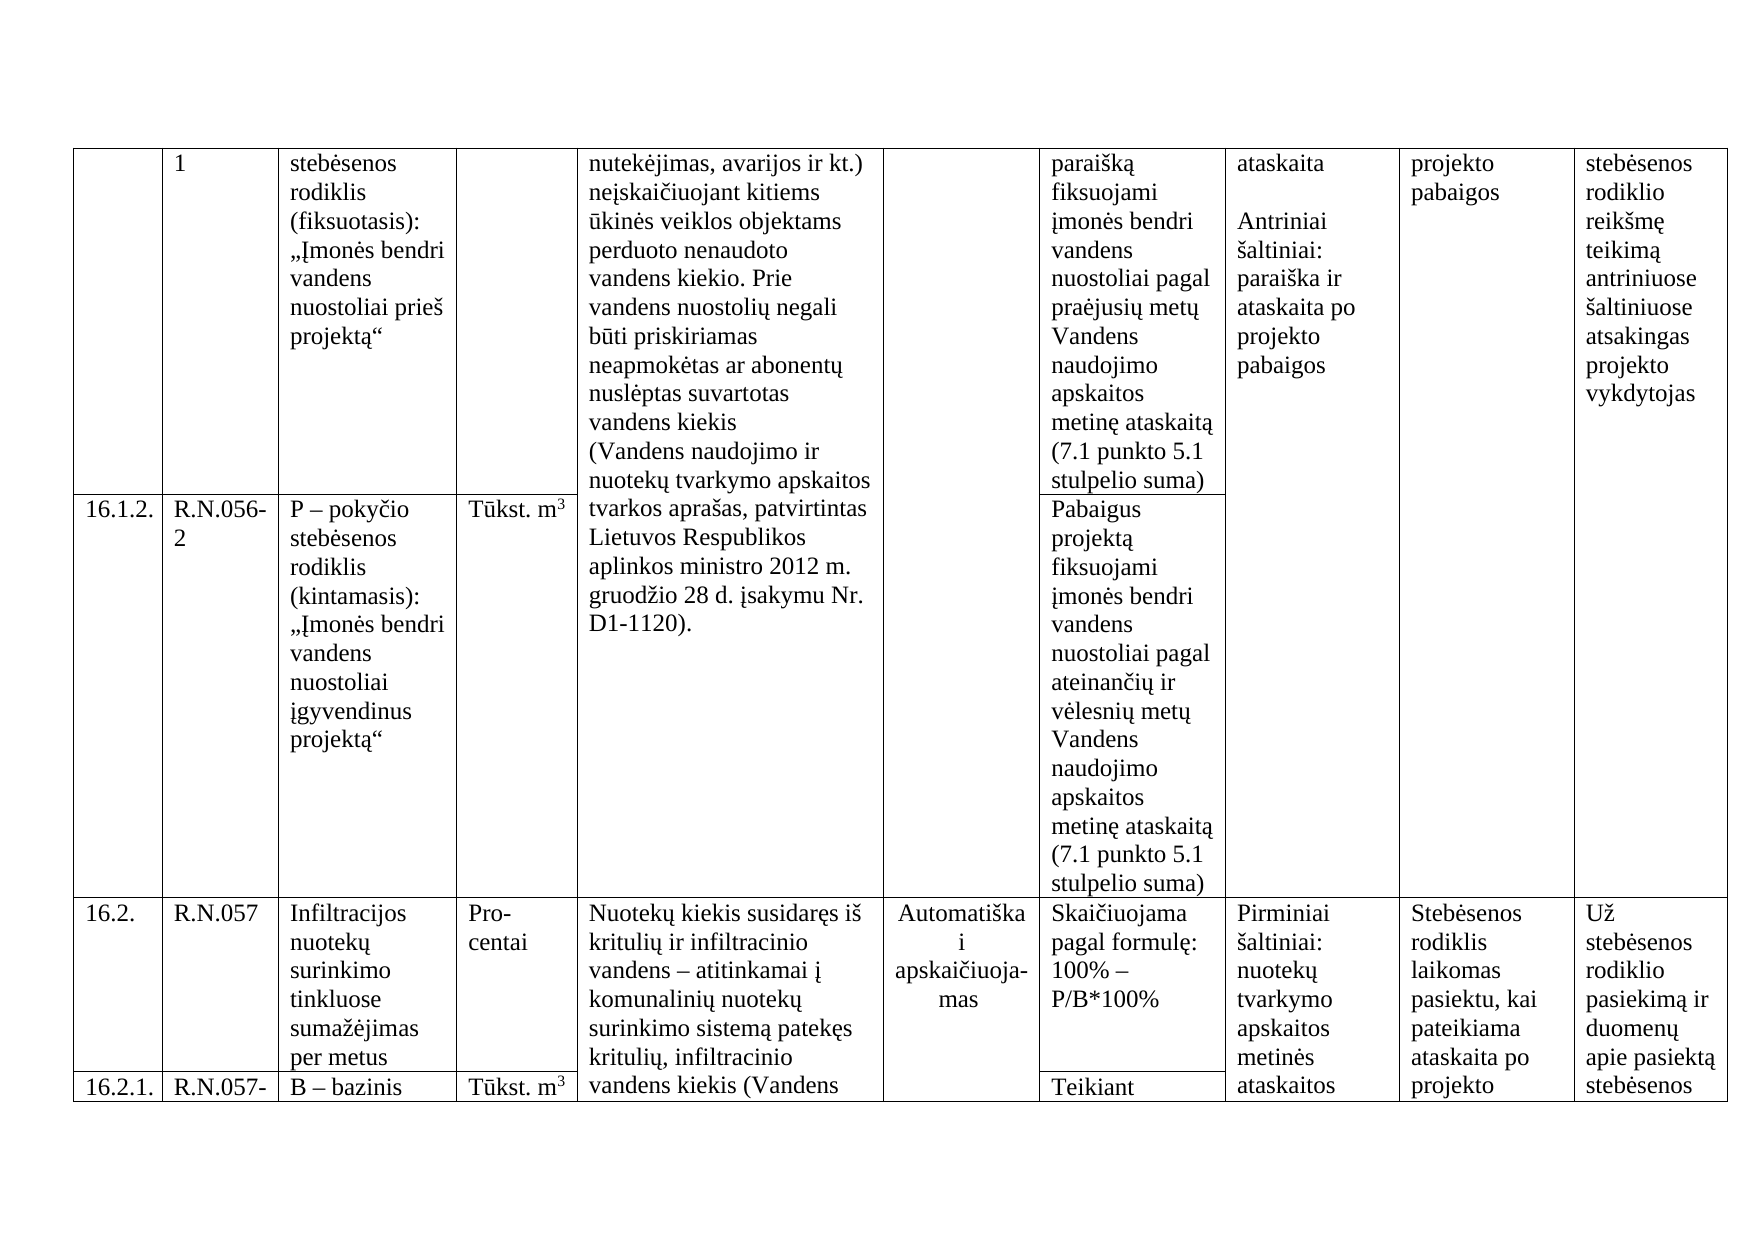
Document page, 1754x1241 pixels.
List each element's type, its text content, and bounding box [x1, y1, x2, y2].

table_cell paraišką fiksuojami įmonės bendri vandens nuostoliai pagal praėjusių metų Vandens naudojimo apskaitos metinę ataskaitą (7.1 punkto 5.1 stulpelio suma) [1040, 149, 1225, 493]
table_cell [884, 149, 1039, 493]
table_cell Pabaigus projektą fiksuojami įmonės bendri vandens nuostoliai pagal ateinančių ir vėlesnių metų Vandens naudojimo apskaitos metinę ataskaitą (7.1 punkto 5.1 stulpelio suma) [1040, 495, 1225, 897]
table_cell ataskaita Antriniai šaltiniai: paraiška ir ataskaita po projekto pabaigos [1226, 149, 1399, 897]
table_cell 1 [163, 149, 278, 493]
table_cell Infiltracijos nuotekų surinkimo tinkluose sumažėjimas per metus [279, 898, 456, 1071]
table_cell R.N.057 [163, 898, 278, 1071]
table_cell projekto pabaigos [1400, 149, 1574, 897]
table_cell Teikiant [1040, 1072, 1225, 1101]
table_cell Stebėsenos rodiklis laikomas pasiektu, kai pateikiama ataskaita po projekto [1400, 898, 1574, 1101]
table_cell stebėsenos rodiklio reikšmę teikimą antriniuose šaltiniuose atsakingas projekto vykdytojas [1575, 149, 1727, 897]
table_cell Nuotekų kiekis susidaręs iš kritulių ir infiltracinio vandens – atitinkamai į komunalinių nuotekų surinkimo sistemą patekęs kritulių, infiltracinio vandens kiekis (Vandens [578, 898, 883, 1101]
table_cell stebėsenos rodiklis (fiksuotasis): „Įmonės bendri vandens nuostoliai prieš projektą“ [279, 149, 456, 493]
table_cell Pro-centai [457, 898, 577, 1071]
table_cell Automatiškai apskaičiuoja-mas [884, 898, 1039, 1101]
table_cell [884, 494, 1039, 897]
table_cell R.N.056-2 [163, 495, 278, 897]
table_cell Už stebėsenos rodiklio pasiekimą ir duomenų apie pasiektą stebėsenos [1575, 898, 1727, 1101]
table_cell [457, 149, 577, 493]
table_cell Pirminiai šaltiniai: nuotekų tvarkymo apskaitos metinės ataskaitos [1226, 898, 1399, 1101]
table_cell 16.1.2. [74, 495, 162, 897]
table_cell B – bazinis [279, 1072, 456, 1101]
table_cell Skaičiuojama pagal formulę: 100% – P/B*100% [1040, 898, 1225, 1071]
table_cell Tūkst. m3 [457, 1072, 577, 1101]
table_cell [74, 149, 162, 493]
table_cell 16.2.1. [74, 1072, 162, 1101]
table_cell P – pokyčio stebėsenos rodiklis (kintamasis): „Įmonės bendri vandens nuostoliai įgyvendinus projektą“ [279, 495, 456, 897]
table_cell nutekėjimas, avarijos ir kt.) neįskaičiuojant kitiems ūkinės veiklos objektams perduoto nenaudoto vandens kiekio. Prie vandens nuostolių negali būti priskiriamas neapmokėtas ar abonentų nuslėptas suvartotas vandens kiekis (Vandens naudojimo ir nuotekų tvarkymo apskaitos tvarkos aprašas, patvirtintas Lietuvos Respublikos aplinkos ministro 2012 m. gruodžio 28 d. įsakymu Nr. D1-1120). [578, 149, 883, 897]
table_cell 16.2. [74, 898, 162, 1071]
table_cell R.N.057- [163, 1072, 278, 1101]
table_cell Tūkst. m3 [457, 495, 577, 897]
